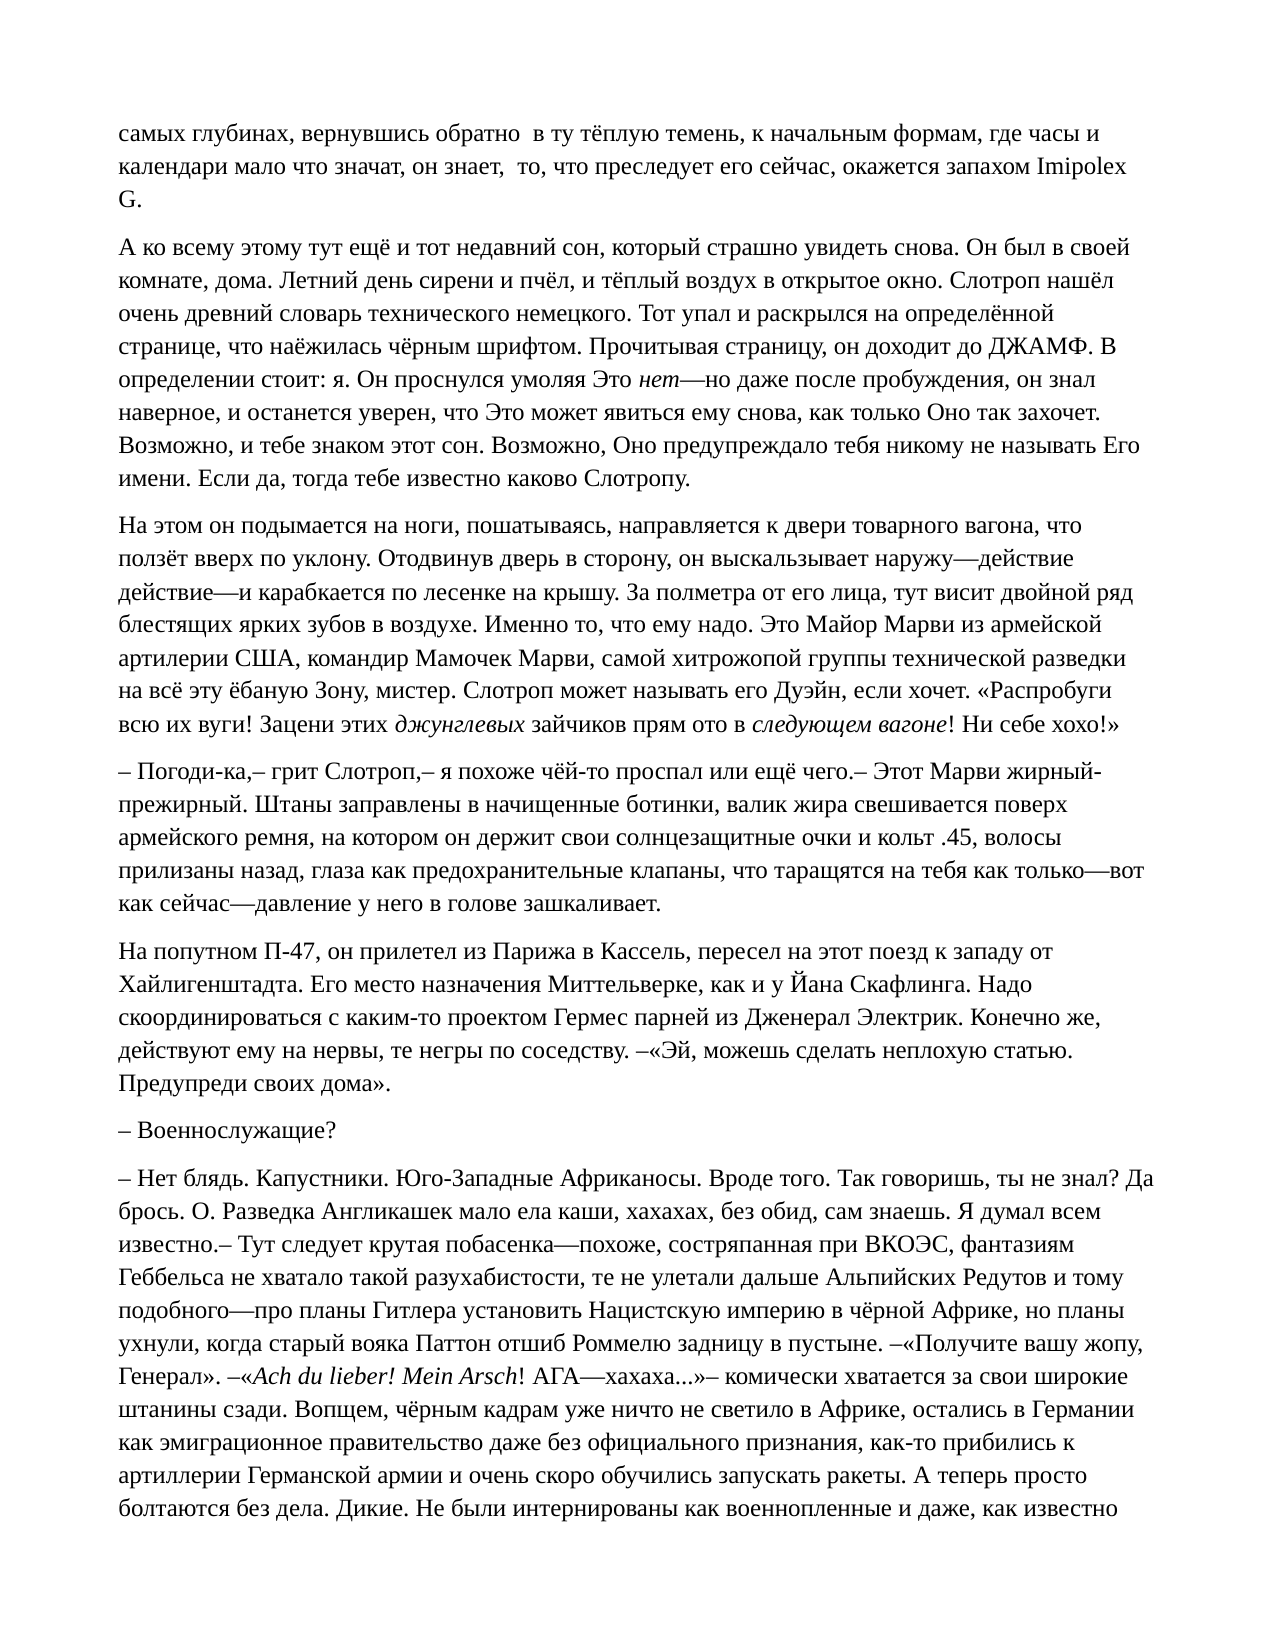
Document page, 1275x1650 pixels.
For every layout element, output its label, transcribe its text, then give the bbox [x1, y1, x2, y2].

text На этом он подымается на ноги, пошатываясь, направляется к двери товарного вагона, что ползёт вверх по уклону. Отодвинув дверь в сторону, он выскальзывает наружу—действие действие—и карабкается по лесенке на крышу. За полметра от его лица, тут висит двойной ряд блестящих ярких зубов в воздухе. Именно то, что ему надо. Это Майор Марви из армейской артилерии США, командир Мамочек Марви, самой хитрожопой группы технической разведки на всё эту ёбаную Зону, мистер. Слотроп может называть его Дуэйн, если хочет. «Распробуги всю их вуги! Зацени этих джунглевых зайчиков прям ото в следующем вагоне! Ни себе хохо!» [118, 511, 1157, 737]
text – Погоди-ка,– грит Слотроп,– я похоже чёй-то проспал или ещё чего.– Этот Марви жирный-прежирный. Штаны заправлены в начищенные ботинки, валик жира свешивается поверх армейского ремня, на котором он держит свои солнцезащитные очки и кольт .45, волосы прилизаны назад, глаза как предохранительные клапаны, что таращятся на тебя как только—вот как сейчас—давление у него в голове зашкаливает. [118, 756, 1157, 917]
text – Нет блядь. Капустники. Юго-Западные Африканосы. Вроде того. Так говоришь, ты не знал? Да брось. О. Разведка Англикашек мало ела каши, хахахах, без обид, сам знаешь. Я думал всем известно.– Тут следует крутая побасенка—похоже, состряпанная при ВКОЭС, фантазиям Геббельса не хватало такой разухабистости, те не улетали дальше Альпийских Редутов и тому подобного—про планы Гитлера установить Нацистскую империю в чёрной Африке, но планы ухнули, когда старый вояка Паттон отшиб Роммелю задницу в пустыне. –«Получите вашу жопу, Генерал». –«Ach du lieber! Mein Arsch! АГА—хахаха...»– комически хватается за свои широкие штанины сзади. Вопщем, чёрным кадрам уже ничто не светило в Африке, остались в Германии как эмиграционное правительство даже без официального признания, как-то прибились к артиллерии Германской армии и очень скоро обучились запускать ракеты. А теперь просто болтаются без дела. Дикие. Не были интернированы как военнопленные и даже, как известно [118, 1163, 1157, 1522]
text самых глубинах, вернувшись обратно в ту тёплую темень, к начальным формам, где часы и календари мало что значат, он знает, то, что преследует его сейчас, окажется запахом Imipolex G. [118, 118, 1157, 213]
text А ко всему этому тут ещё и тот недавний сон, который страшно увидеть снова. Он был в своей комнате, дома. Летний день сирени и пчёл, и тёплый воздух в открытое окно. Слотроп нашёл очень древний словарь технического немецкого. Тот упал и раскрылся на определённой странице, что наёжилась чёрным шрифтом. Прочитывая страницу, он доходит до ДЖАМФ. В определении стоит: я. Он проснулся умоляя Это нет—но даже после пробуждения, он знал наверное, и останется уверен, что Это может явиться ему снова, как только Оно так захочет. Возможно, и тебе знаком этот сон. Возможно, Оно предупреждало тебя никому не называть Его имени. Если да, тогда тебе известно каково Слотропу. [118, 232, 1157, 492]
text – Военнослужащие? [118, 1116, 1157, 1144]
text На попутном П-47, он прилетел из Парижа в Кассель, пересел на этот поезд к западу от Хайлигенштадта. Его место назначения Миттельверке, как и у Йана Скафлинга. Надо скоординироваться с каким-то проектом Гермес парней из Дженерал Электрик. Конечно же, действуют ему на нервы, те негры по соседству. –«Эй, можешь сделать неплохую статью. Предупреди своих дома». [118, 936, 1157, 1097]
